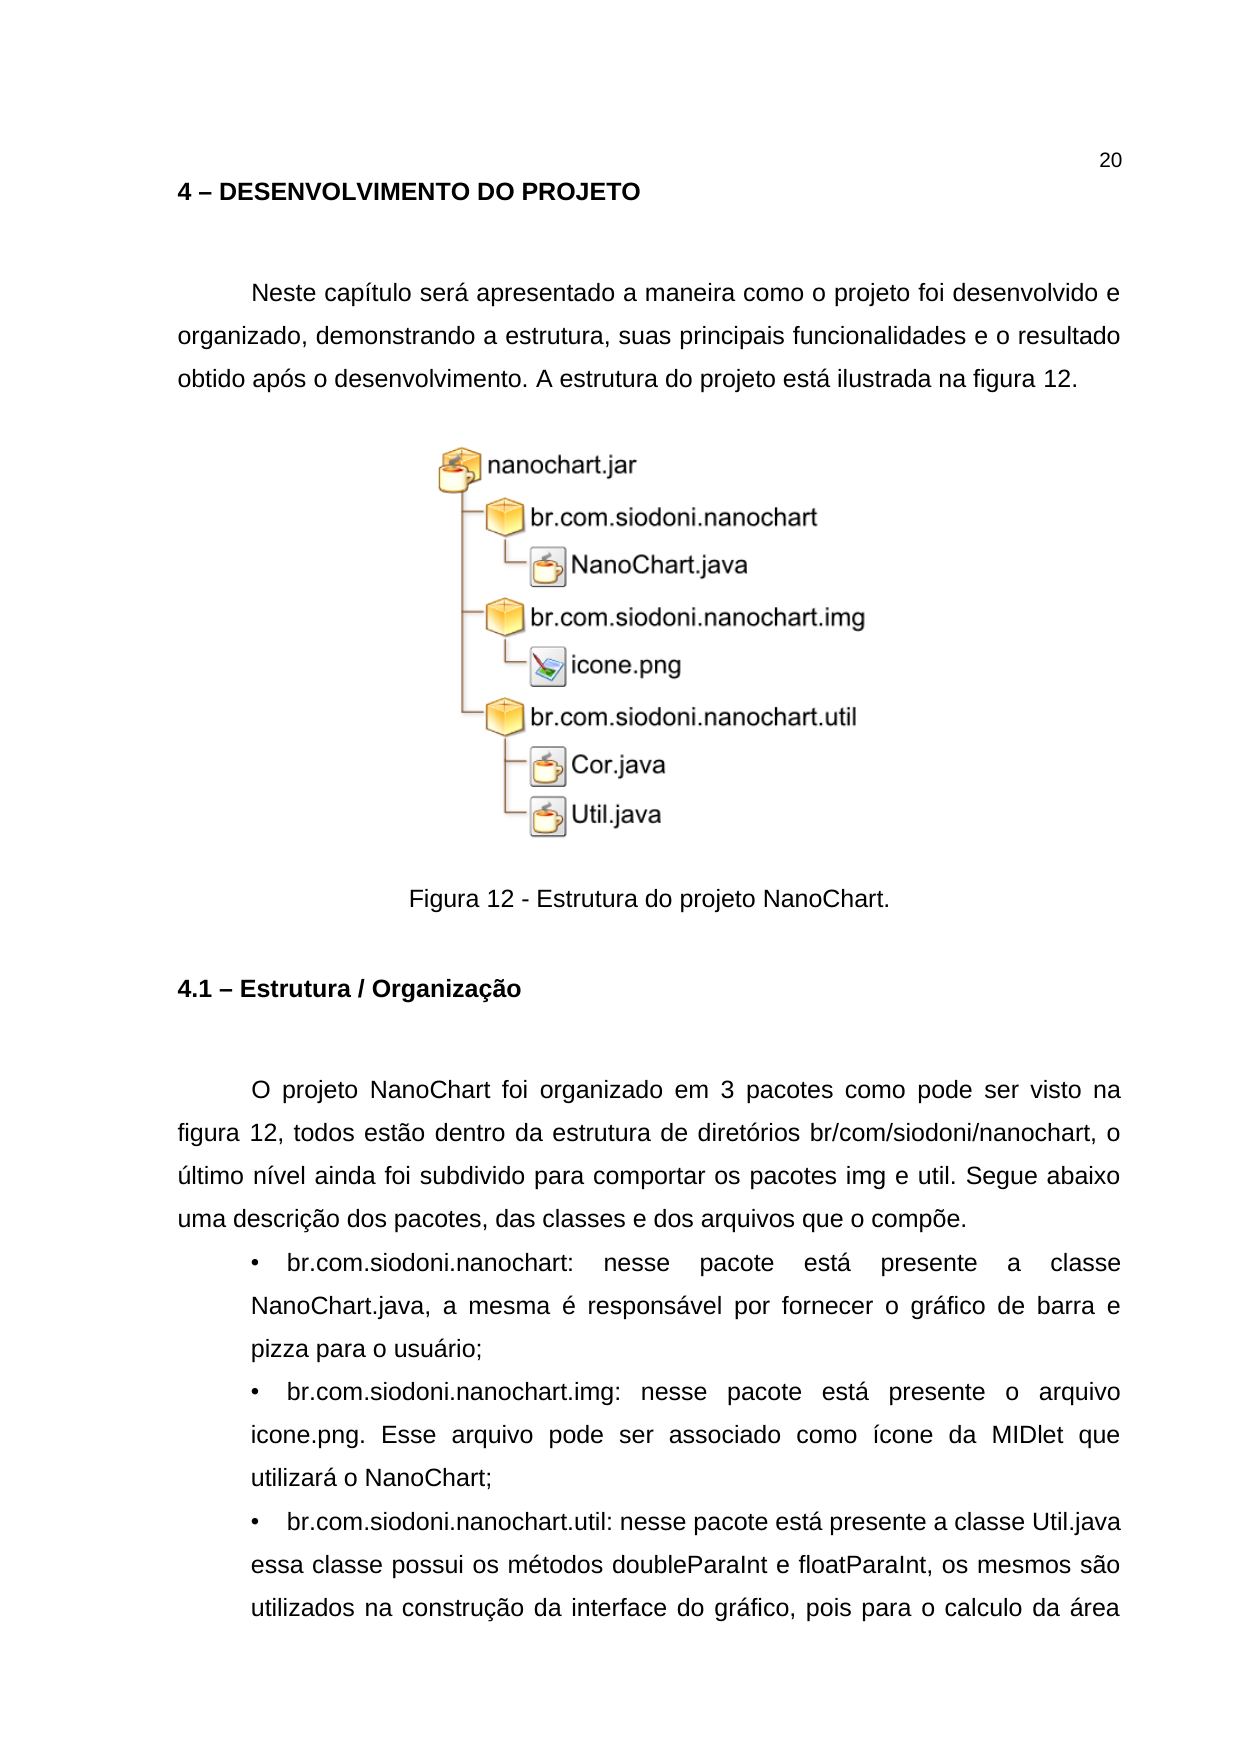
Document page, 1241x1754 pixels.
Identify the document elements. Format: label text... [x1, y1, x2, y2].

table_header [177, 436, 1122, 866]
subtitle 4 – DESENVOLVIMENTO DO PROJETO [177, 177, 1122, 206]
picture [431, 441, 868, 842]
subtitle 4.1 – Estrutura / Organização [177, 974, 1122, 1003]
text Neste capítulo será apresentado a maneira como o projeto foi desenvolvido e organizado, demonstrando a estrutura, suas principais funcionalidades e o resultado obtido após o desenvolvimento. A estrutura do projeto está ilustrada na figura 12. [177, 278, 1122, 393]
table_cell Figura 12 - Estrutura do projeto NanoChart. [177, 866, 1122, 931]
list br.com.siodoni.nanochart.img: nesse pacote está presente o arquivo icone.png. Esse arquivo pode ser associado como ícone da MIDlet que utilizará o NanoChart; [251, 1377, 1122, 1492]
list br.com.siodoni.nanochart.util: nesse pacote está presente a classe Util.java essa classe possui os métodos doubleParaInt e floatParaInt, os mesmos são utilizados na construção da interface do gráfico, pois para o calculo da área [251, 1506, 1122, 1622]
list br.com.siodoni.nanochart: nesse pacote está presente a classe NanoChart.java, a mesma é responsável por fornecer o gráfico de barra e pizza para o usuário; [251, 1247, 1122, 1363]
text O projeto NanoChart foi organizado em 3 pacotes como pode ser visto na figura 12, todos estão dentro da estrutura de diretórios br/com/siodoni/nanochart, o último nível ainda foi subdivido para comportar os pacotes img e util. Segue abaixo uma descrição dos pacotes, das classes e dos arquivos que o compõe. [177, 1075, 1122, 1233]
